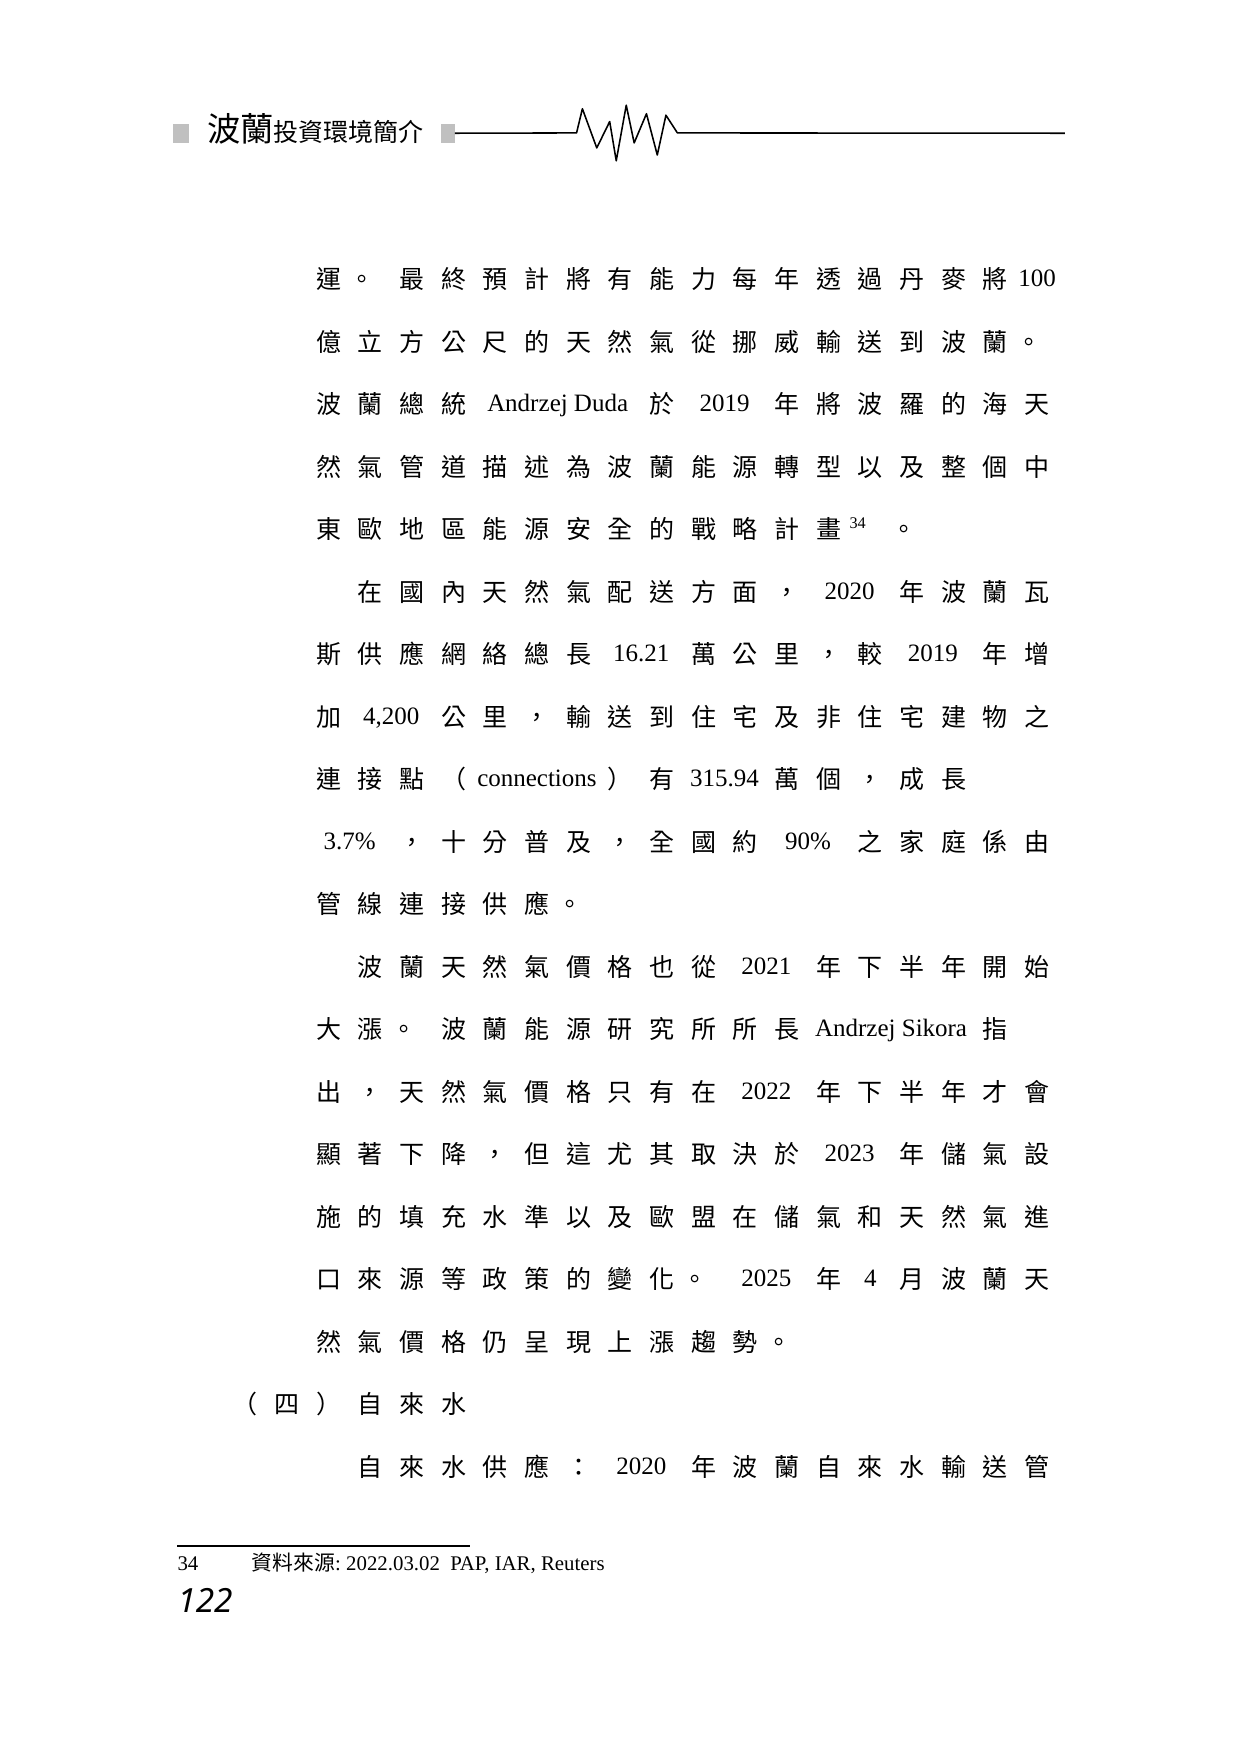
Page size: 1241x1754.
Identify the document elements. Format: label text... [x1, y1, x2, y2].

text （四）自來水 [207, 1361, 1058, 1424]
text 自來水供應：2020年波蘭自來水輸送管 [281, 1424, 1058, 1486]
text 波蘭天然氣價格也從2021年下半年開始大漲。波蘭能源研究所所長Andrzej Sikora指出，天然氣價格只有在2022年下半年才會顯著下降，但這尤其取決於2023年儲氣設施的填充水準以及歐盟在儲氣和天然氣進口來源等政策的變化。2025年4月波蘭天然氣價格仍呈現上漲趨勢。 [281, 924, 1058, 1361]
text 在國內天然氣配送方面，2020年波蘭瓦斯供應網絡總長16.21萬公里，較2019年增加4,200公里，輸送到住宅及非住宅建物之連接點（connections）有315.94萬個，成長3.7%，十分普及，全國約90%之家庭係由管線連接供應。 [281, 549, 1058, 924]
text 運。最終預計將有能力每年透過丹麥將100億立方公尺的天然氣從挪威輸送到波蘭。波蘭總統Andrzej Duda於2019年將波羅的海天然氣管道描述為波蘭能源轉型以及整個中東歐地區能源安全的戰略計畫。 [281, 236, 1058, 549]
text 資料來源: 2022.03.02 PAP, IAR, Reuters [177, 1547, 1063, 1577]
